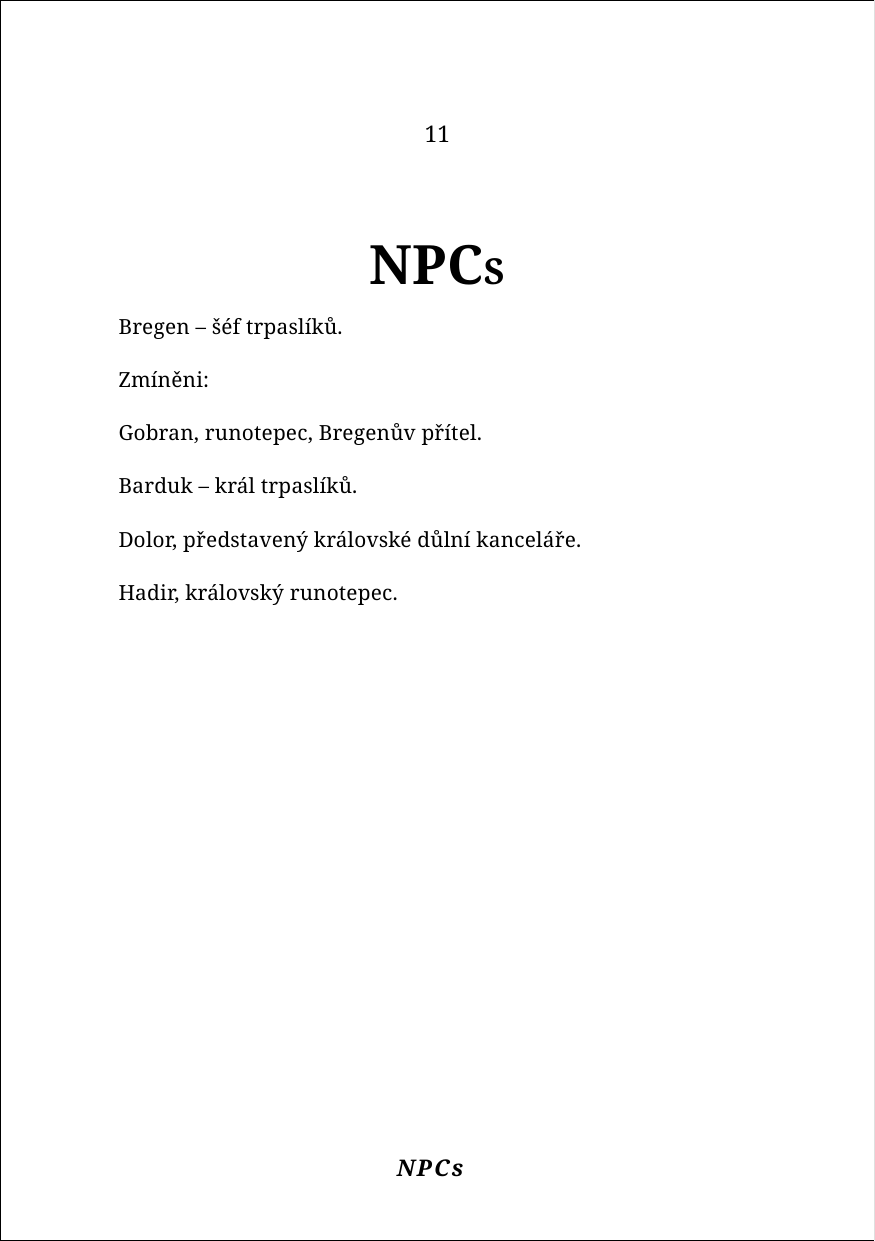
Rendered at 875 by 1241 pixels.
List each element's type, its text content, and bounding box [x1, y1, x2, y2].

text Barduk – král trpaslíků. [118, 471, 756, 500]
text Hadir, královský runotepec. [118, 578, 756, 606]
text Zmíněni: [118, 365, 756, 393]
subtitle NPCs [118, 226, 756, 300]
text Bregen – šéf trpaslíků. [118, 312, 756, 340]
text Gobran, runotepec, Bregenův přítel. [118, 418, 756, 447]
text Dolor, představený královské důlní kanceláře. [118, 525, 756, 553]
